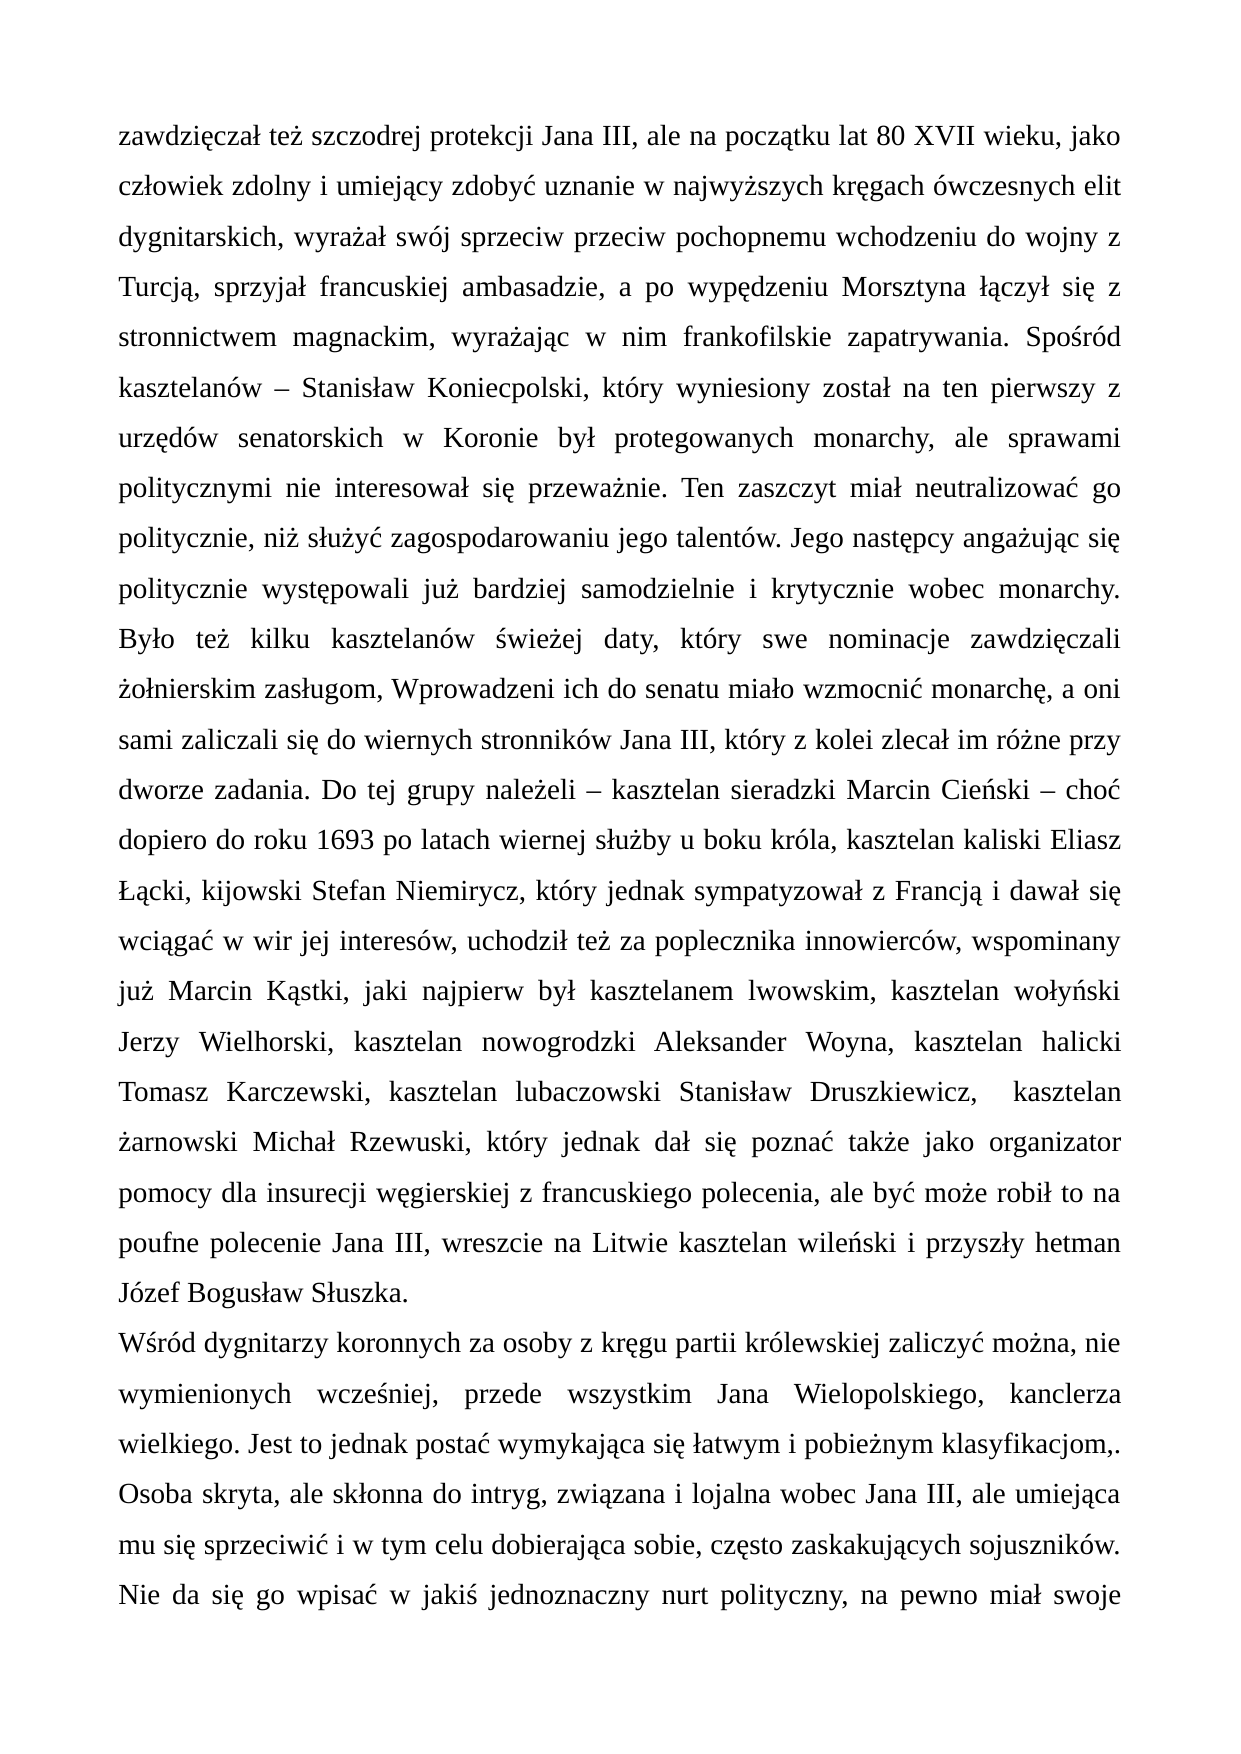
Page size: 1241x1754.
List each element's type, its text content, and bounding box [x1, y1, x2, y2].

text Wśród dygnitarzy koronnych za osoby z kręgu partii królewskiej zaliczyć można, nie wymienionych wcześniej, przede wszystkim Jana Wielopolskiego, kanclerza wielkiego. Jest to jednak postać wymykająca się łatwym i pobieżnym klasyfikacjom,. Osoba skryta, ale skłonna do intryg, związana i lojalna wobec Jana III, ale umiejąca mu się sprzeciwić i w tym celu dobierająca sobie, często zaskakujących sojuszników. Nie da się go wpisać w jakiś jednoznaczny nurt polityczny, na pewno miał swoje [118, 1326, 1122, 1611]
text zawdzięczał też szczodrej protekcji Jana III, ale na początku lat 80 XVII wieku, jako człowiek zdolny i umiejący zdobyć uznanie w najwyższych kręgach ówczesnych elit dygnitarskich, wyrażał swój sprzeciw przeciw pochopnemu wchodzeniu do wojny z Turcją, sprzyjał francuskiej ambasadzie, a po wypędzeniu Morsztyna łączył się z stronnictwem magnackim, wyrażając w nim frankofilskie zapatrywania. Spośród kasztelanów – Stanisław Koniecpolski, który wyniesiony został na ten pierwszy z urzędów senatorskich w Koronie był protegowanych monarchy, ale sprawami politycznymi nie interesował się przeważnie. Ten zaszczyt miał neutralizować go politycznie, niż służyć zagospodarowaniu jego talentów. Jego następcy angażując się politycznie występowali już bardziej samodzielnie i krytycznie wobec monarchy. Było też kilku kasztelanów świeżej daty, który swe nominacje zawdzięczali żołnierskim zasługom, Wprowadzeni ich do senatu miało wzmocnić monarchę, a oni sami zaliczali się do wiernych stronników Jana III, który z kolei zlecał im różne przy dworze zadania. Do tej grupy należeli – kasztelan sieradzki Marcin Cieński – choć dopiero do roku 1693 po latach wiernej służby u boku króla, kasztelan kaliski Eliasz Łącki, kijowski Stefan Niemirycz, który jednak sympatyzował z Francją i dawał się wciągać w wir jej interesów, uchodził też za poplecznika innowierców, wspominany już Marcin Kąstki, jaki najpierw był kasztelanem lwowskim, kasztelan wołyński Jerzy Wielhorski, kasztelan nowogrodzki Aleksander Woyna, kasztelan halicki Tomasz Karczewski, kasztelan lubaczowski Stanisław Druszkiewicz, kasztelan żarnowski Michał Rzewuski, który jednak dał się poznać także jako organizator pomocy dla insurecji węgierskiej z francuskiego polecenia, ale być może robił to na poufne polecenie Jana III, wreszcie na Litwie kasztelan wileński i przyszły hetman Józef Bogusław Słuszka. [118, 118, 1122, 1309]
